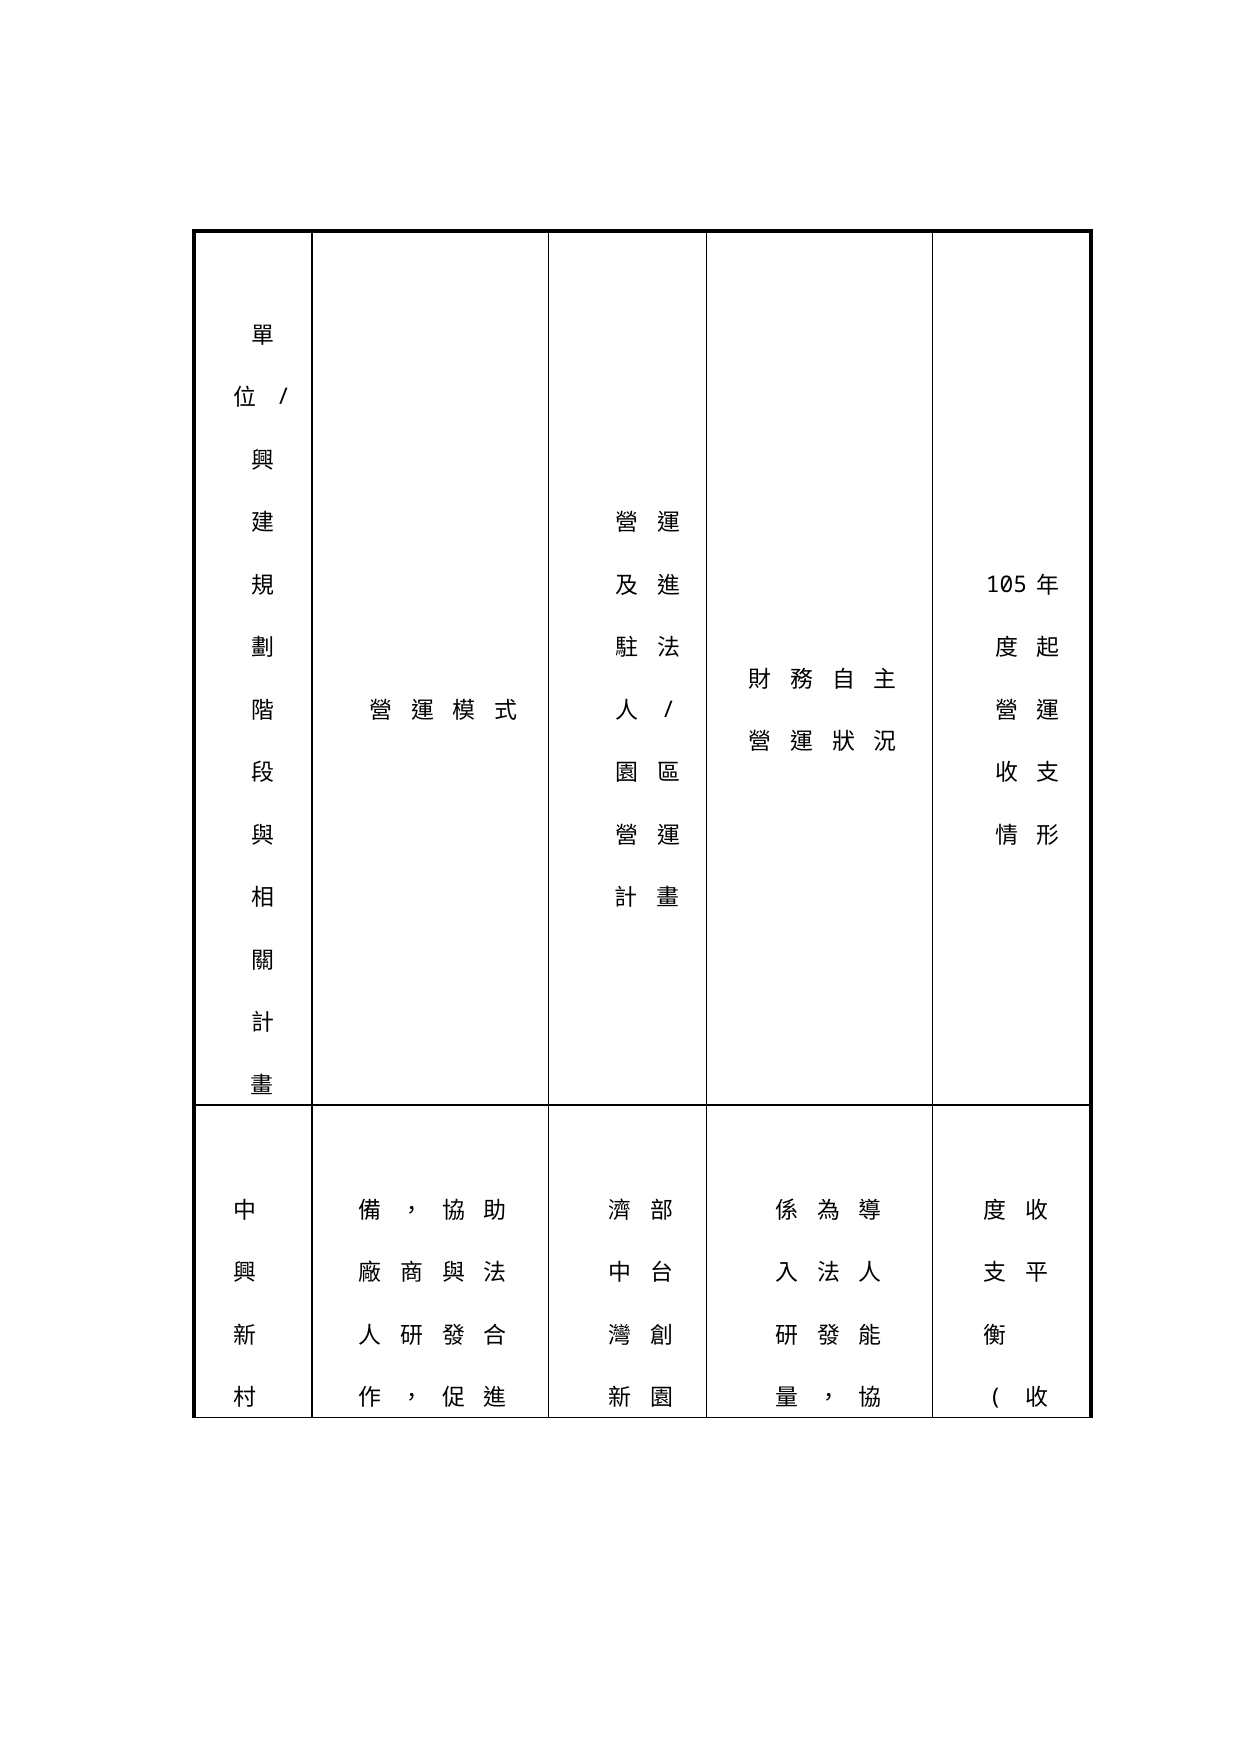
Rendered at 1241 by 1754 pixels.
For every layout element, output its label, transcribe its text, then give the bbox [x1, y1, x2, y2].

table_cell 度收支平衡(收 [933, 1106, 1089, 1417]
table_header 財務自主營運狀況 [707, 233, 932, 1104]
table_header 105年度起營運收支情形 [933, 233, 1089, 1104]
table_cell 係為導入法人研發能量，協 [707, 1106, 932, 1417]
table_cell 濟部中台灣創新園 [549, 1106, 706, 1417]
table_cell 備，協助廠商與法人研發合作，促進 [313, 1106, 548, 1417]
table_header 單位/興建規劃階段與相關計畫 [196, 233, 311, 1104]
table_cell 中興新村 [196, 1106, 311, 1417]
table_header 營運模式 [313, 233, 548, 1104]
table_header 營運及進駐法人/園區營運計畫 [549, 233, 706, 1104]
